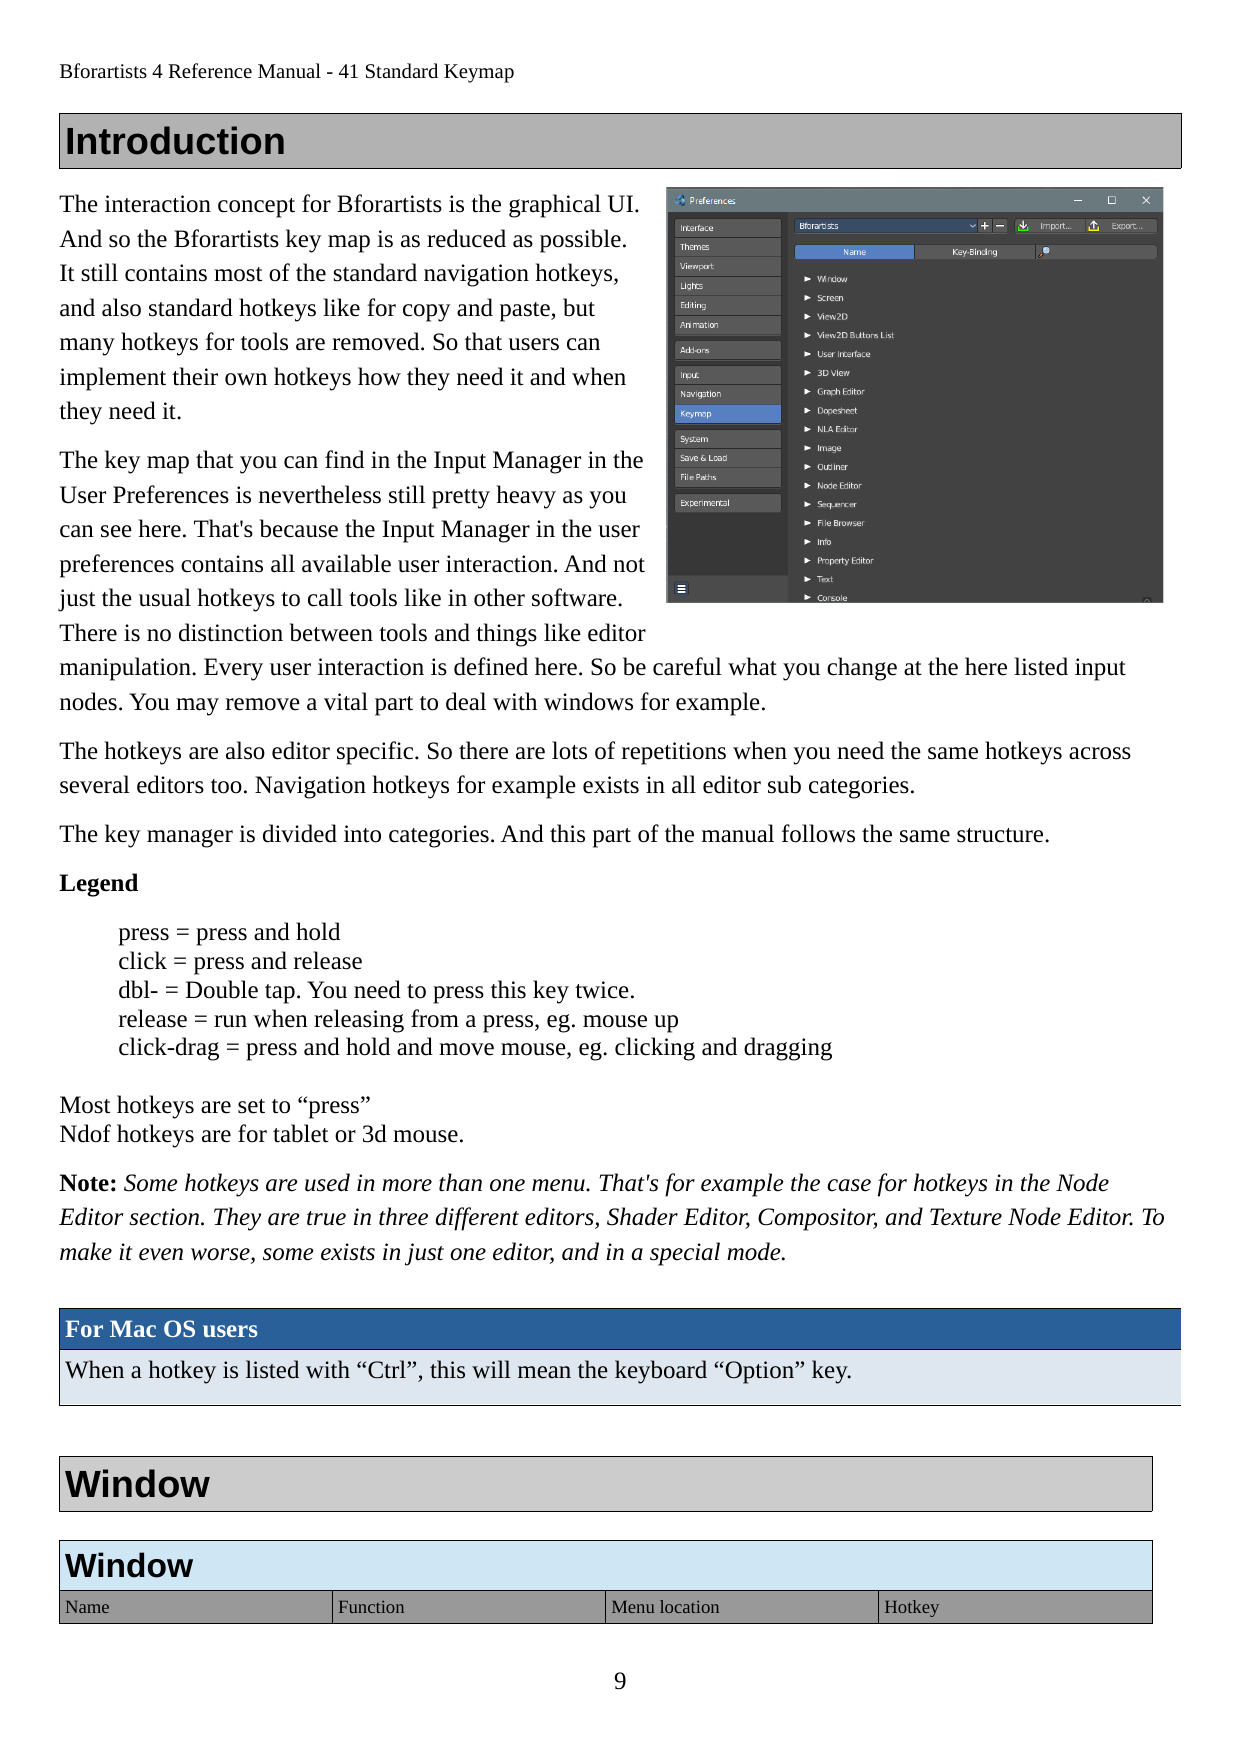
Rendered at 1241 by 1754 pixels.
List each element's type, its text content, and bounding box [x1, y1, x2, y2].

list dbl- = Double tap. You need to press this key twice. [118, 975, 1181, 1004]
table_cell Menu location [606, 1591, 878, 1623]
table_header Introduction [60, 114, 1181, 168]
table_cell Function [333, 1591, 605, 1623]
picture [666, 187, 1164, 603]
text Legend [59, 868, 1181, 897]
list click = press and release [118, 946, 1181, 975]
text Ndof hotkeys are for tablet or 3d mouse. [59, 1119, 1181, 1147]
list Most hotkeys are set to “press” [59, 1090, 1181, 1119]
table_header Window [60, 1457, 1152, 1511]
table_cell When a hotkey is listed with “Ctrl”, this will mean the keyboard “Option” key. [60, 1350, 1181, 1404]
list press = press and hold [118, 917, 1181, 946]
text The interaction concept for Bforartists is the graphical UI. And so the Bforartists key map is as reduced as possible. It still contains most of the standard navigation hotkeys, and also standard hotkeys like for copy and paste, but many hotkeys for tools are removed. So that users can implement their own hotkeys how they need it and when they need it. [59, 189, 666, 425]
text The hotkeys are also editor specific. So there are lots of repetitions when you need the same hotkeys across several editors too. Navigation hotkeys for example exists in all editor sub categories. [59, 736, 1181, 799]
table_cell Name [60, 1591, 332, 1623]
table_header Window [60, 1541, 1152, 1590]
table_header For Mac OS users [60, 1309, 1181, 1349]
text The key manager is divided into categories. And this part of the manual follows the same structure. [59, 819, 1181, 848]
list click-drag = press and hold and move mouse, eg. clicking and dragging [118, 1032, 1181, 1061]
table_cell Hotkey [879, 1591, 1152, 1623]
text The key map that you can find in the Input Manager in the User Preferences is nevertheless still pretty heavy as you can see here. That's because the Input Manager in the user preferences contains all available user interaction. And not just the usual hotkeys to call tools like in other software. There is no distinction between tools and things like editor manipulation. Every user interaction is defined here. So be careful what you change at the here listed input nodes. You may remove a vital part to deal with windows for example. [59, 445, 1181, 716]
list release = run when releasing from a press, eg. mouse up [118, 1004, 1181, 1032]
text Note: Some hotkeys are used in more than one menu. That's for example the case for hotkeys in the Node Editor section. They are true in three different editors, Shader Editor, Compositor, and Texture Node Editor. To make it even worse, some exists in just one editor, and in a special mode. [59, 1168, 1181, 1266]
